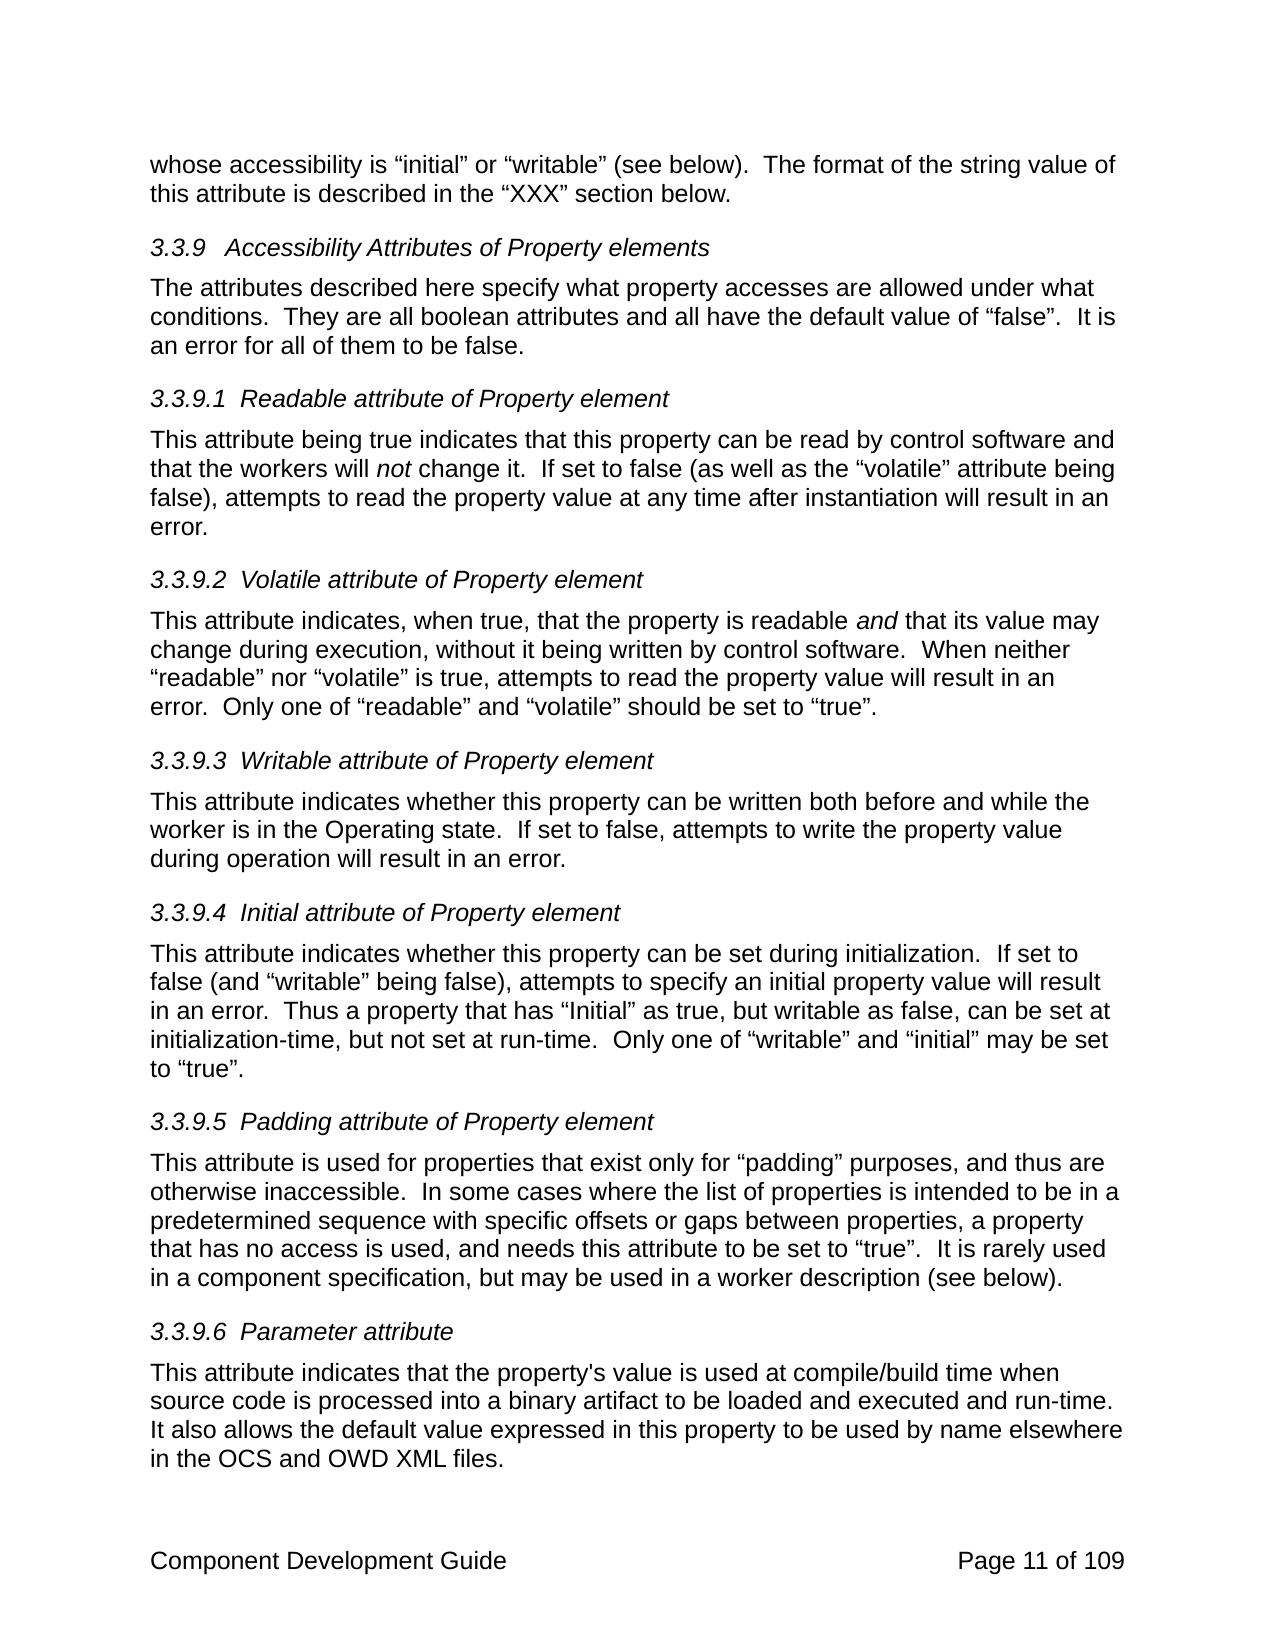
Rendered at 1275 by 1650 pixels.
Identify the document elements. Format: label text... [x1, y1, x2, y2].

text whose accessibility is “initial” or “writable” (see below). The format of the string value of this attribute is described in the “XXX” section below. [150, 150, 1125, 207]
text This attribute indicates whether this property can be written both before and while the worker is in the Operating state. If set to false, attempts to write the property value during operation will result in an error. [150, 787, 1125, 873]
text This attribute being true indicates that this property can be read by control software and that the workers will not change it. If set to false (as well as the “volatile” attribute being false), attempts to read the property value at any time after instantiation will result in an error. [150, 425, 1125, 540]
text This attribute is used for properties that exist only for “padding” purposes, and thus are otherwise inaccessible. In some cases where the list of properties is intended to be in a predetermined sequence with specific offsets or gaps between properties, a property that has no access is used, and needs this attribute to be set to “true”. It is rarely used in a component specification, but may be used in a worker description (see below). [150, 1148, 1125, 1292]
text This attribute indicates whether this property can be set during initialization. If set to false (and “writable” being false), attempts to specify an initial property value will result in an error. Thus a property that has “Initial” as true, but writable as false, can be set at initialization-time, but not set at run-time. Only one of “writable” and “initial” may be set to “true”. [150, 939, 1125, 1082]
text The attributes described here specify what property accesses are allowed under what conditions. They are all boolean attributes and all have the default value of “false”. It is an error for all of them to be false. [150, 273, 1125, 359]
subtitle Parameter attribute [150, 1317, 1125, 1346]
text This attribute indicates that the property's value is used at compile/build time when source code is processed into a binary artifact to be loaded and executed and run-time. It also allows the default value expressed in this property to be used by name elsewhere in the OCS and OWD XML files. [150, 1358, 1125, 1473]
text This attribute indicates, when true, that the property is readable and that its value may change during execution, without it being written by control software. When neither “readable” nor “volatile” is true, attempts to read the property value will result in an error. Only one of “readable” and “volatile” should be set to “true”. [150, 606, 1125, 721]
subtitle Writable attribute of Property element [150, 746, 1125, 775]
subtitle Padding attribute of Property element [150, 1107, 1125, 1136]
subtitle Initial attribute of Property element [150, 898, 1125, 927]
subtitle Volatile attribute of Property element [150, 565, 1125, 594]
subtitle Readable attribute of Property element [150, 384, 1125, 413]
subtitle Accessibility Attributes of Property elements [150, 232, 1125, 261]
